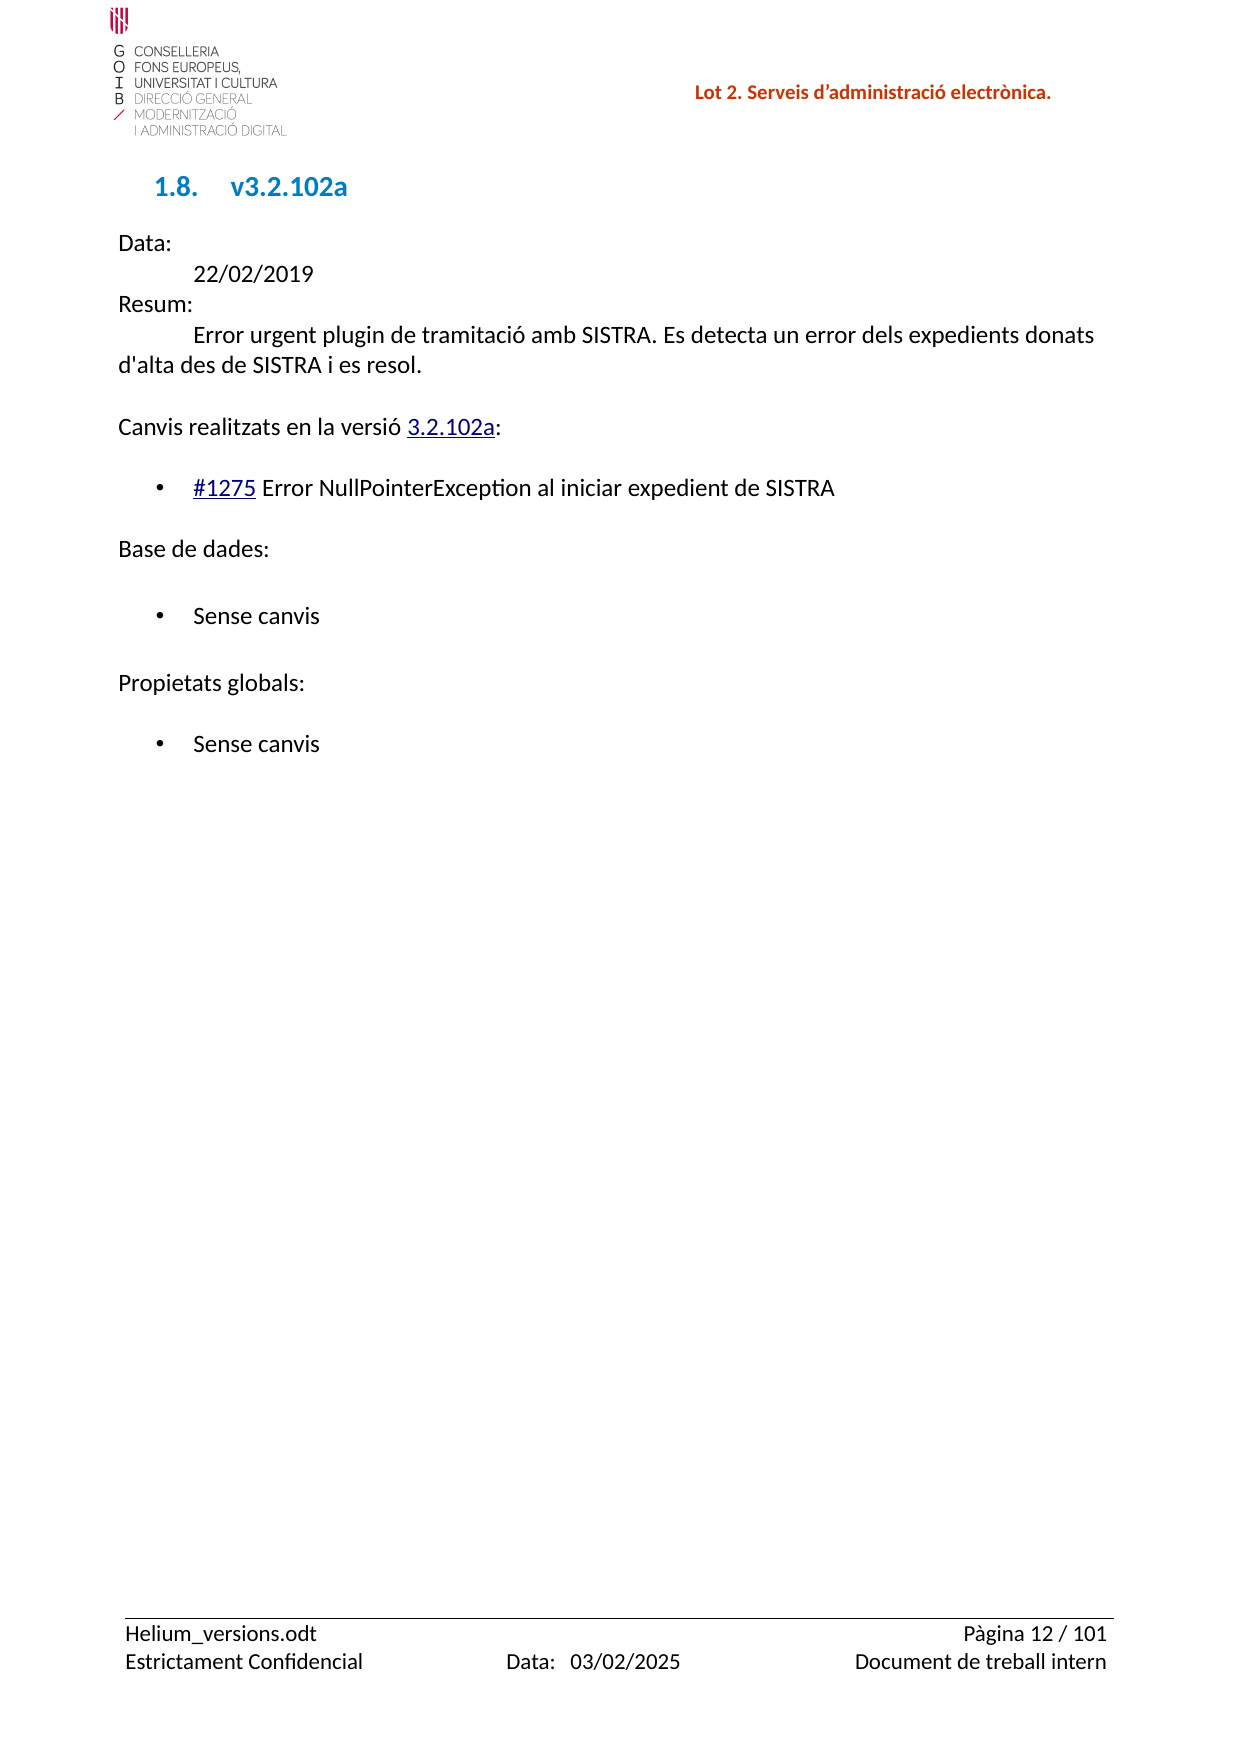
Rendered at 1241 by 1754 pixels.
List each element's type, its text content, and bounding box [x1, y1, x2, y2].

list #1275 Error NullPointerException al iniciar expedient de SISTRA [156, 472, 1122, 502]
subtitle v3.2.102a [153, 168, 1122, 204]
text Propietats globals: [118, 667, 1122, 697]
picture [100, 0, 297, 144]
text Canvis realitzats en la versió 3.2.102a: [118, 411, 1122, 441]
text Resum: [118, 289, 1122, 319]
text 22/02/2019 [118, 258, 1122, 289]
list Sense canvis [156, 600, 1122, 630]
list Sense canvis [156, 728, 1122, 758]
text Data: [118, 228, 1122, 258]
text Error urgent plugin de tramitació amb SISTRA. Es detecta un error dels expedients donats d'alta des de SISTRA i es resol. [118, 319, 1122, 380]
text Base de dades: [118, 533, 1122, 563]
